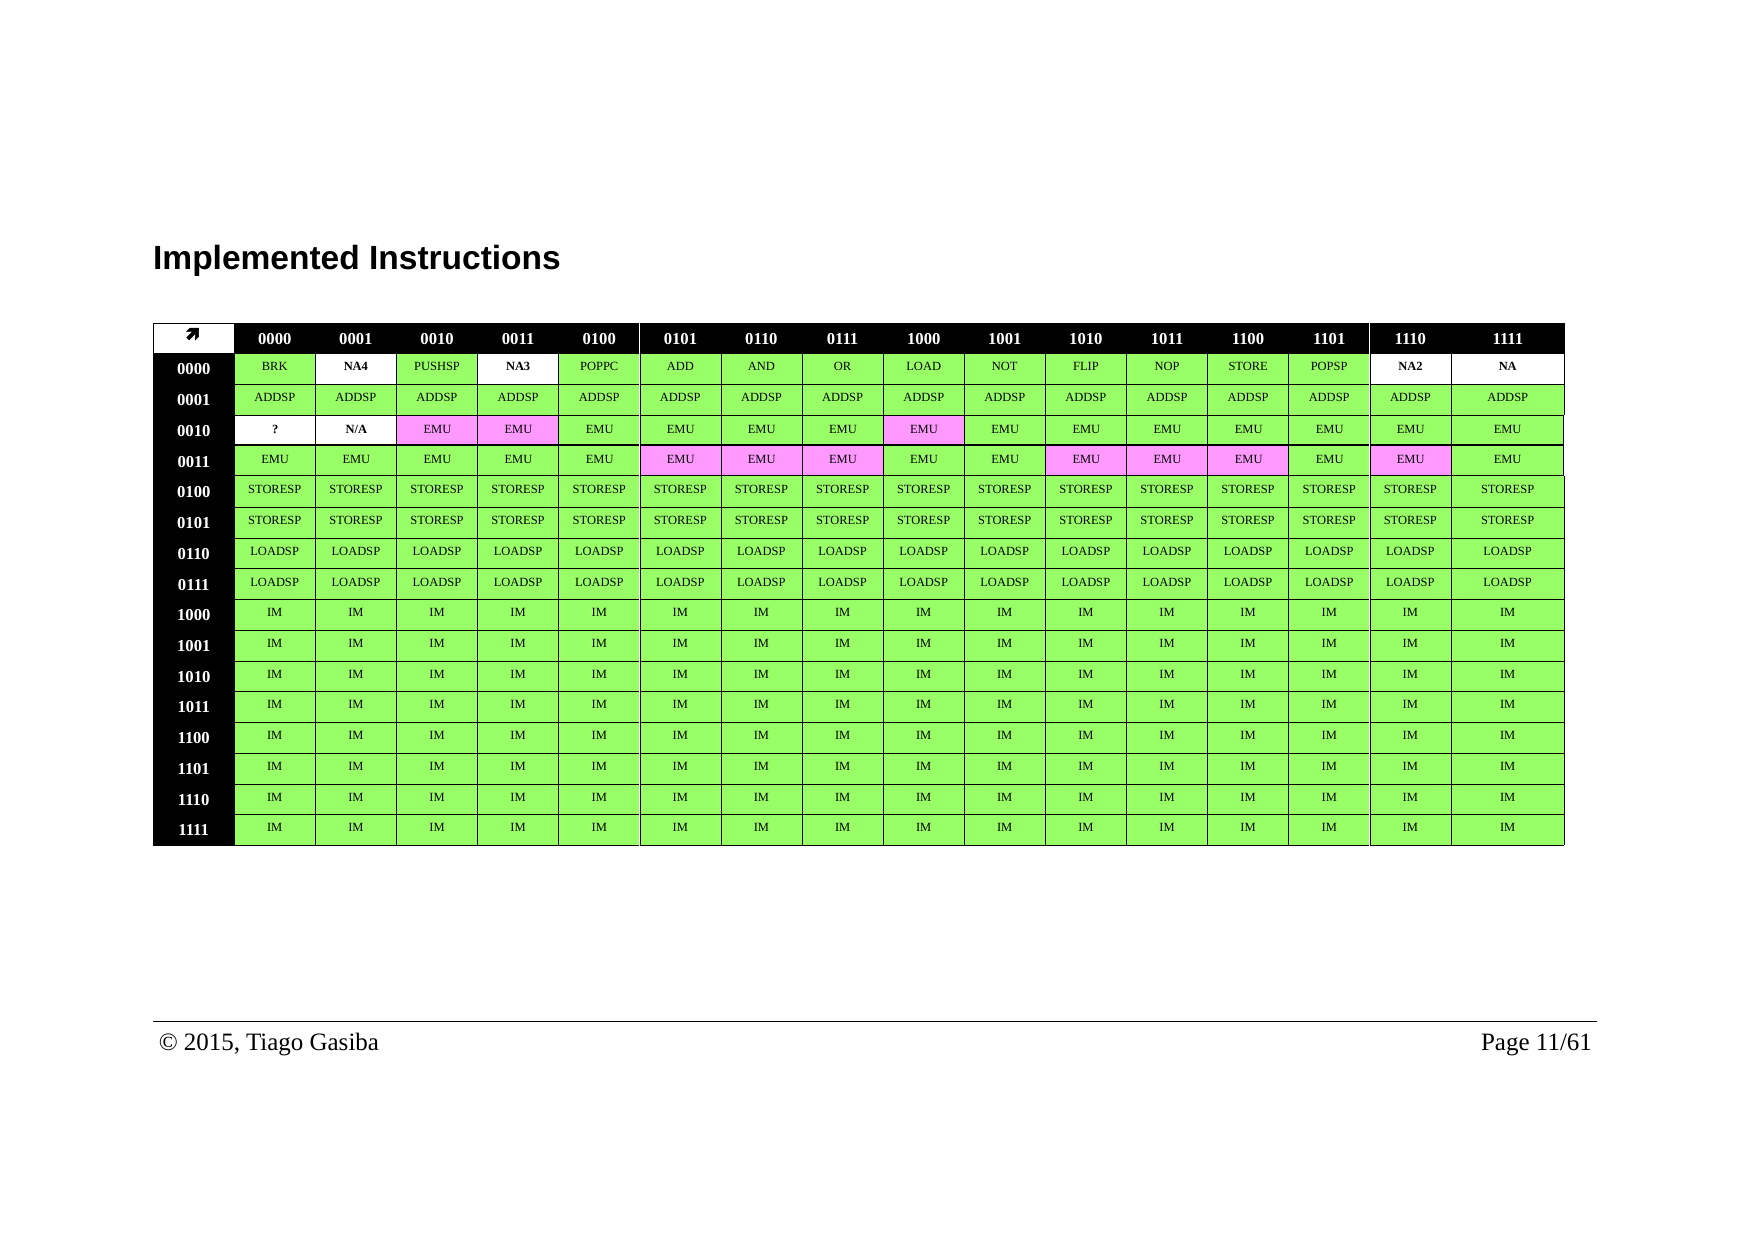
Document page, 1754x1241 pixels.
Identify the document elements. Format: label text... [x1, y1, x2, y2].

table_cell IM [884, 815, 964, 845]
table_cell IM [965, 692, 1045, 722]
table_header 1010 [1046, 324, 1126, 353]
table_cell ADD [641, 354, 721, 384]
table_cell STORESP [1371, 476, 1451, 507]
table_header 0000 [235, 324, 315, 353]
table_cell 0001 [154, 385, 234, 415]
table_cell STORESP [397, 508, 477, 538]
subtitle Implemented Instructions [153, 238, 1597, 277]
table_cell IM [1371, 785, 1451, 814]
table_cell LOADSP [1208, 539, 1288, 568]
table_cell IM [965, 600, 1045, 630]
table_cell STORESP [722, 476, 802, 507]
table_cell STORESP [1289, 508, 1369, 538]
table_cell IM [316, 662, 396, 691]
table_cell IM [1208, 754, 1288, 784]
table_cell IM [641, 662, 721, 691]
table_cell IM [641, 723, 721, 753]
table_cell LOADSP [478, 569, 558, 599]
table_cell IM [559, 692, 639, 722]
table_cell STORESP [235, 476, 315, 507]
table_cell IM [803, 662, 883, 691]
table_cell ADDSP [1046, 385, 1126, 415]
table_cell IM [722, 662, 802, 691]
table_cell IM [884, 754, 964, 784]
table_cell EMU [803, 416, 883, 444]
table_cell EMU [559, 446, 639, 475]
table_cell IM [1289, 662, 1369, 691]
table_cell NOP [1127, 354, 1207, 384]
table_cell STORESP [478, 476, 558, 507]
table_cell EMU [803, 446, 883, 475]
table_cell IM [722, 631, 802, 661]
table_cell IM [722, 754, 802, 784]
table_cell IM [722, 785, 802, 814]
table_cell EMU [1127, 446, 1207, 475]
table_cell LOADSP [316, 569, 396, 599]
table_header 1001 [965, 324, 1045, 353]
table_cell IM [965, 754, 1045, 784]
table_cell ADDSP [1289, 385, 1369, 415]
table_cell IM [1371, 600, 1451, 630]
table_cell 1110 [154, 785, 234, 814]
table_cell IM [884, 631, 964, 661]
table_cell IM [235, 785, 315, 814]
table_cell IM [1452, 754, 1564, 784]
table_cell EMU [722, 446, 802, 475]
table_cell IM [559, 600, 639, 630]
table_header 1011 [1127, 324, 1207, 353]
table_header 1110 [1371, 324, 1451, 353]
table_cell IM [884, 662, 964, 691]
table_cell EMU [641, 446, 721, 475]
table_cell EMU [397, 416, 477, 444]
table_cell OR [803, 354, 883, 384]
table_cell IM [1452, 815, 1564, 845]
table_cell LOADSP [1371, 539, 1451, 568]
table_cell IM [559, 662, 639, 691]
table_cell LOADSP [235, 539, 315, 568]
table_cell STORESP [1127, 476, 1207, 507]
table_cell STORESP [1289, 476, 1369, 507]
table_cell STORESP [803, 508, 883, 538]
table_cell STORESP [559, 476, 639, 507]
table_cell NA4 [316, 354, 396, 384]
table_cell STORESP [316, 476, 396, 507]
table_cell STORESP [559, 508, 639, 538]
table_cell LOADSP [316, 539, 396, 568]
table_cell ADDSP [965, 385, 1045, 415]
table_cell IM [316, 754, 396, 784]
table_cell POPSP [1289, 354, 1369, 384]
table_cell ADDSP [559, 385, 639, 415]
table_cell IM [235, 692, 315, 722]
table_cell LOADSP [1127, 569, 1207, 599]
table_cell EMU [1208, 416, 1288, 444]
table_cell IM [1452, 600, 1564, 630]
table_cell ADDSP [316, 385, 396, 415]
table_cell LOADSP [722, 539, 802, 568]
table_cell STORESP [316, 508, 396, 538]
table_cell 1001 [154, 631, 234, 661]
table_cell IM [803, 600, 883, 630]
table_cell LOADSP [641, 569, 721, 599]
table_cell LOADSP [641, 539, 721, 568]
table_cell STORESP [803, 476, 883, 507]
table_cell IM [1289, 600, 1369, 630]
table_cell EMU [1452, 416, 1563, 444]
table_header 0011 [478, 324, 558, 353]
table_cell LOADSP [884, 539, 964, 568]
table_cell NA3 [478, 354, 558, 384]
table_cell IM [965, 815, 1045, 845]
table_cell IM [884, 692, 964, 722]
table_cell LOADSP [559, 539, 639, 568]
table_cell IM [1289, 692, 1369, 722]
table_cell LOADSP [1046, 569, 1126, 599]
table_cell IM [1046, 600, 1126, 630]
table_cell IM [965, 631, 1045, 661]
table_cell IM [641, 600, 721, 630]
table_cell IM [641, 631, 721, 661]
table_cell PUSHSP [397, 354, 477, 384]
table_cell IM [1289, 815, 1369, 845]
table_cell IM [1452, 723, 1564, 753]
table_cell ADDSP [1371, 385, 1451, 415]
table_cell IM [1208, 631, 1288, 661]
table_cell IM [1452, 662, 1564, 691]
table_cell 0010 [154, 416, 234, 445]
table_cell IM [1371, 723, 1451, 753]
table_cell STORESP [1208, 508, 1288, 538]
table_cell 1011 [154, 692, 234, 722]
table_cell STORESP [478, 508, 558, 538]
table_cell 0000 [154, 354, 234, 384]
table_cell LOADSP [965, 569, 1045, 599]
table_cell IM [803, 815, 883, 845]
table_cell IM [1046, 692, 1126, 722]
table_cell IM [1046, 754, 1126, 784]
table_cell EMU [884, 416, 964, 444]
table_cell 1100 [154, 723, 234, 753]
table_cell EMU [478, 416, 558, 444]
table_cell IM [1208, 785, 1288, 814]
table_cell IM [478, 631, 558, 661]
table_cell IM [641, 815, 721, 845]
table_cell EMU [1452, 446, 1563, 475]
table_cell NOT [965, 354, 1045, 384]
table_cell STORESP [641, 476, 721, 507]
table_header 1100 [1208, 324, 1288, 353]
table_cell STORESP [641, 508, 721, 538]
table_cell STORESP [884, 508, 964, 538]
table_cell STORE [1208, 354, 1288, 384]
table_cell STORESP [235, 508, 315, 538]
table_cell IM [803, 692, 883, 722]
table_cell STORESP [884, 476, 964, 507]
table_cell IM [1289, 754, 1369, 784]
table_cell IM [803, 754, 883, 784]
table_header 0111 [803, 324, 883, 353]
table_cell IM [803, 785, 883, 814]
table_cell IM [1127, 662, 1207, 691]
table_cell IM [965, 785, 1045, 814]
table_header 1101 [1289, 324, 1369, 353]
table_cell IM [803, 723, 883, 753]
table_cell EMU [641, 416, 721, 444]
table_cell FLIP [1046, 354, 1126, 384]
table_cell EMU [1289, 416, 1369, 444]
table_cell IM [316, 631, 396, 661]
table_cell IM [722, 600, 802, 630]
table_cell STORESP [1208, 476, 1288, 507]
table_cell IM [1452, 631, 1564, 661]
table_cell IM [641, 692, 721, 722]
table_cell ADDSP [1452, 385, 1564, 415]
table_cell 1000 [154, 600, 234, 630]
table_cell BRK [235, 354, 315, 384]
table_cell IM [1371, 631, 1451, 661]
table_cell IM [1208, 723, 1288, 753]
table_cell IM [884, 600, 964, 630]
table_cell EMU [722, 416, 802, 444]
table_cell IM [559, 631, 639, 661]
table_cell LOADSP [803, 569, 883, 599]
table_cell LOADSP [965, 539, 1045, 568]
table_cell IM [316, 692, 396, 722]
table_cell STORESP [722, 508, 802, 538]
table_cell IM [1208, 662, 1288, 691]
table_header 0101 [641, 324, 721, 353]
table_cell 1101 [154, 754, 234, 784]
table_cell IM [1046, 662, 1126, 691]
table_cell EMU [235, 446, 315, 475]
table_cell IM [1127, 600, 1207, 630]
table_cell IM [1127, 631, 1207, 661]
table_cell 0111 [154, 569, 234, 599]
table_cell STORESP [1046, 476, 1126, 507]
table_cell EMU [884, 446, 964, 475]
table_cell IM [559, 785, 639, 814]
table_cell 1010 [154, 662, 234, 691]
table_cell LOADSP [397, 539, 477, 568]
table_cell IM [1127, 692, 1207, 722]
table_cell EMU [1046, 446, 1126, 475]
table_cell IM [397, 723, 477, 753]
table_cell EMU [397, 446, 477, 475]
table_cell IM [316, 785, 396, 814]
table_cell IM [559, 723, 639, 753]
table_cell IM [1371, 662, 1451, 691]
table_cell EMU [965, 446, 1045, 475]
table_cell LOADSP [1452, 539, 1564, 568]
table_cell LOADSP [1127, 539, 1207, 568]
table_cell IM [235, 662, 315, 691]
table_cell IM [478, 662, 558, 691]
table_cell IM [1371, 815, 1451, 845]
table_cell EMU [1046, 416, 1126, 444]
table_cell IM [1371, 692, 1451, 722]
table_cell ADDSP [235, 385, 315, 415]
table_header 1111 [1452, 324, 1564, 353]
table_cell NA [1452, 354, 1564, 384]
table_cell STORESP [1371, 508, 1451, 538]
table_cell EMU [1208, 446, 1288, 475]
table_header 0100 [559, 324, 639, 353]
table_cell IM [397, 600, 477, 630]
table_cell IM [559, 815, 639, 845]
table_cell IM [965, 662, 1045, 691]
table_cell ADDSP [478, 385, 558, 415]
table_cell IM [1208, 692, 1288, 722]
table_cell LOADSP [1371, 569, 1451, 599]
table_cell 0101 [154, 508, 234, 538]
table_cell LOADSP [1452, 569, 1564, 599]
table_cell IM [1289, 723, 1369, 753]
table_cell IM [641, 754, 721, 784]
table_cell STORESP [1452, 476, 1564, 507]
table_cell IM [478, 600, 558, 630]
table_cell ADDSP [641, 385, 721, 415]
table_cell N/A [316, 416, 396, 444]
table_header 0110 [722, 324, 802, 353]
table_cell NA2 [1371, 354, 1451, 384]
table_cell IM [397, 815, 477, 845]
table_cell IM [397, 662, 477, 691]
table_cell ? [235, 416, 315, 444]
table_cell 1111 [154, 815, 234, 845]
table_cell IM [397, 692, 477, 722]
table_cell STORESP [965, 508, 1045, 538]
table_cell LOADSP [803, 539, 883, 568]
table_cell POPPC [559, 354, 639, 384]
table_cell IM [1452, 692, 1564, 722]
table_cell LOADSP [235, 569, 315, 599]
table_cell EMU [1127, 416, 1207, 444]
table_cell ADDSP [1208, 385, 1288, 415]
table_cell IM [235, 723, 315, 753]
table_cell IM [478, 785, 558, 814]
table_cell IM [1127, 754, 1207, 784]
table_cell IM [722, 815, 802, 845]
table_cell 0011 [154, 446, 234, 476]
table_cell IM [397, 785, 477, 814]
table_cell LOADSP [478, 539, 558, 568]
table_cell IM [397, 631, 477, 661]
table_cell AND [722, 354, 802, 384]
table_cell IM [478, 692, 558, 722]
table_cell IM [1046, 785, 1126, 814]
table_cell IM [1127, 815, 1207, 845]
table_cell IM [884, 723, 964, 753]
table_header 0001 [316, 324, 396, 353]
table_cell EMU [1371, 416, 1451, 444]
table_cell EMU [559, 416, 639, 444]
table_cell IM [316, 815, 396, 845]
table_cell EMU [316, 446, 396, 475]
table_cell IM [1289, 785, 1369, 814]
table_cell STORESP [397, 476, 477, 507]
table_cell ADDSP [1127, 385, 1207, 415]
table_cell 0100 [154, 477, 234, 507]
table_cell ADDSP [884, 385, 964, 415]
table_cell ADDSP [397, 385, 477, 415]
table_cell LOADSP [1289, 569, 1369, 599]
table_cell IM [1452, 785, 1564, 814]
table_cell STORESP [1046, 508, 1126, 538]
table_cell IM [1127, 785, 1207, 814]
table_cell IM [1371, 754, 1451, 784]
table_cell IM [235, 600, 315, 630]
table_cell IM [235, 754, 315, 784]
table_cell IM [965, 723, 1045, 753]
table_cell LOADSP [1046, 539, 1126, 568]
table_header 0010 [397, 324, 477, 353]
table_cell IM [641, 785, 721, 814]
table_header  [154, 324, 234, 353]
table_cell IM [478, 815, 558, 845]
table_cell EMU [478, 446, 558, 475]
table_cell IM [1046, 723, 1126, 753]
table_cell IM [884, 785, 964, 814]
table_cell IM [478, 754, 558, 784]
table_cell LOADSP [559, 569, 639, 599]
table_cell IM [722, 723, 802, 753]
table_cell 0110 [154, 539, 234, 568]
table_cell EMU [1289, 446, 1369, 475]
table_header 1000 [884, 324, 964, 353]
table_cell IM [1289, 631, 1369, 661]
table_cell IM [1208, 600, 1288, 630]
table_cell IM [803, 631, 883, 661]
table_cell IM [722, 692, 802, 722]
table_cell IM [397, 754, 477, 784]
table_cell IM [316, 600, 396, 630]
table_cell STORESP [1452, 508, 1564, 538]
table_cell LOADSP [397, 569, 477, 599]
table_cell IM [316, 723, 396, 753]
table_cell ADDSP [803, 385, 883, 415]
table_cell STORESP [1127, 508, 1207, 538]
table_cell EMU [965, 416, 1045, 444]
table_cell STORESP [965, 476, 1045, 507]
table_cell LOADSP [884, 569, 964, 599]
table_cell LOADSP [722, 569, 802, 599]
table_cell IM [235, 631, 315, 661]
table_cell LOAD [884, 354, 964, 384]
table_cell IM [235, 815, 315, 845]
table_cell ADDSP [722, 385, 802, 415]
table_cell EMU [1371, 446, 1451, 475]
table_cell LOADSP [1208, 569, 1288, 599]
table_cell LOADSP [1289, 539, 1369, 568]
table_cell IM [1046, 631, 1126, 661]
table_cell IM [1208, 815, 1288, 845]
table_cell IM [1046, 815, 1126, 845]
table_cell IM [559, 754, 639, 784]
table_cell IM [478, 723, 558, 753]
table_cell IM [1127, 723, 1207, 753]
